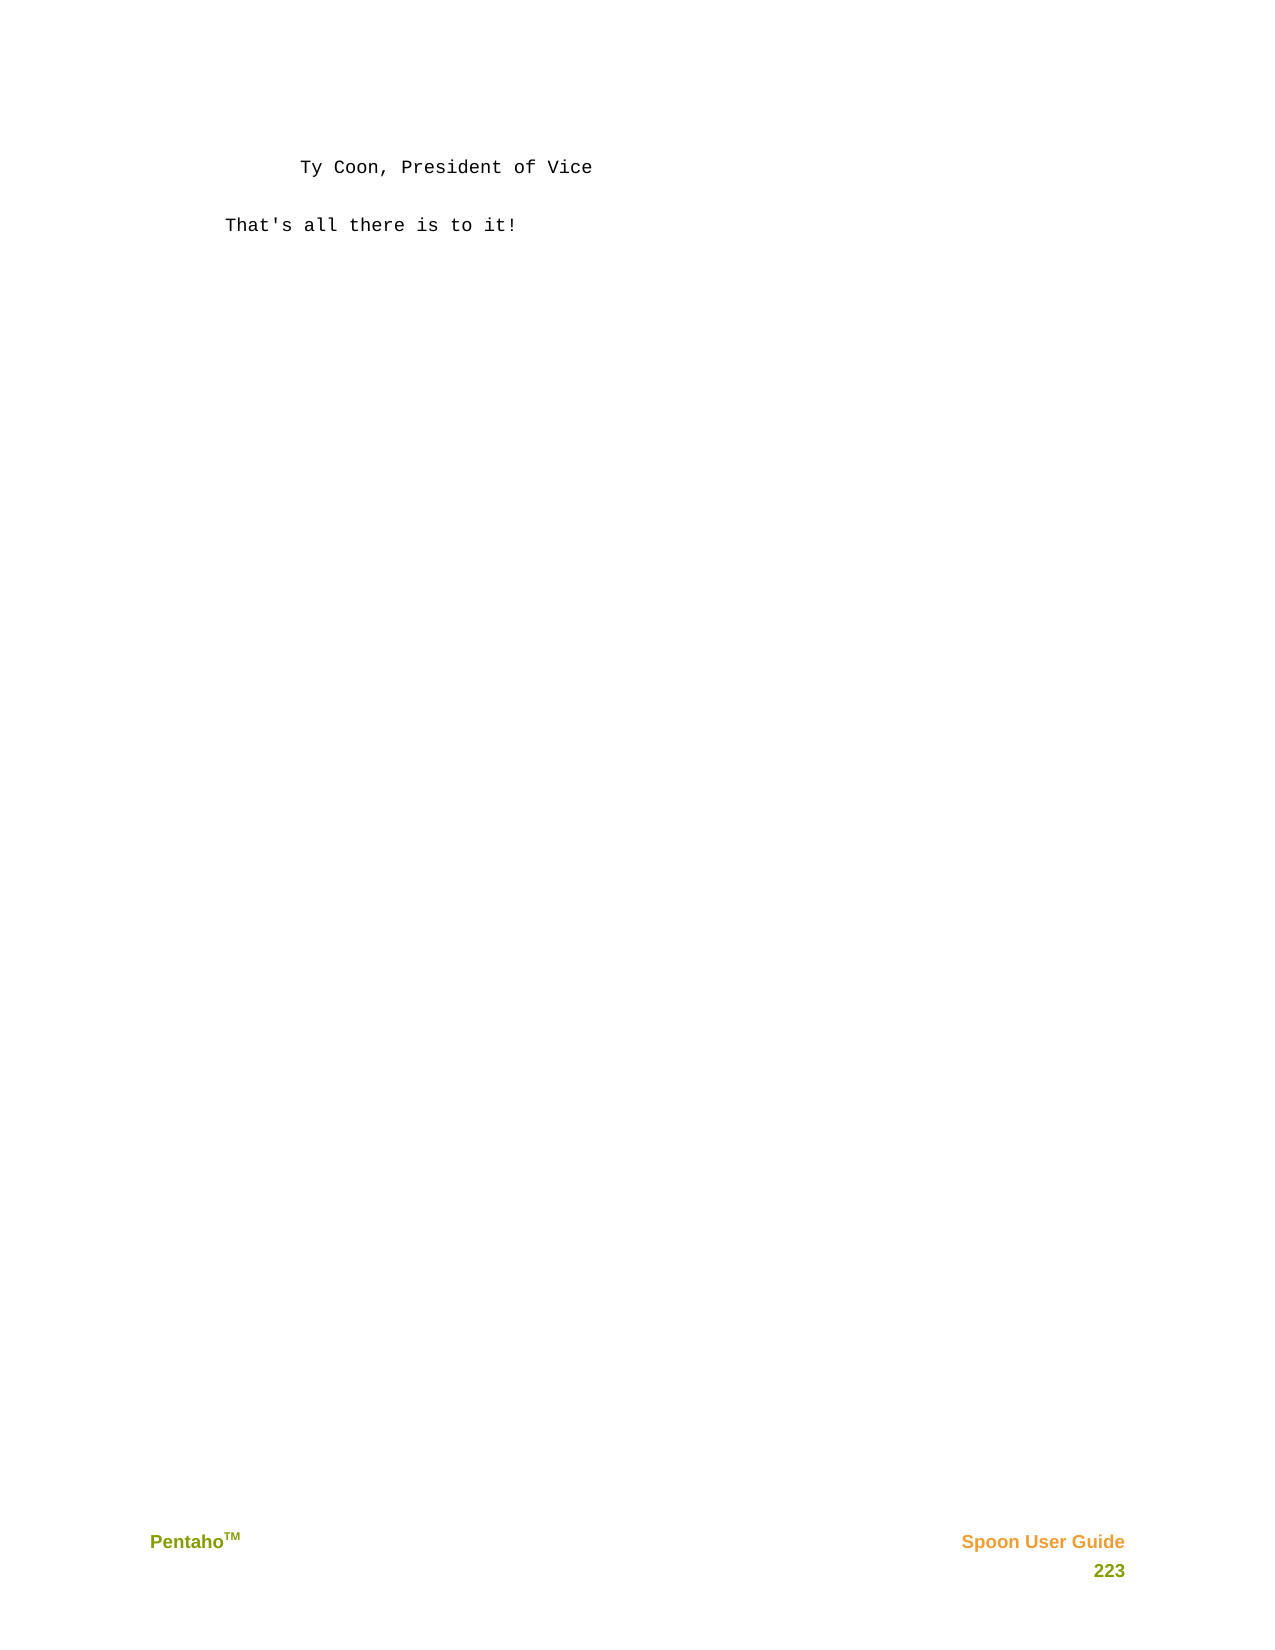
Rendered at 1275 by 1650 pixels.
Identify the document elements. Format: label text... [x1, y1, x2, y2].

text That's all there is to it! [225, 208, 1125, 237]
text Ty Coon, President of Vice [300, 150, 1125, 179]
